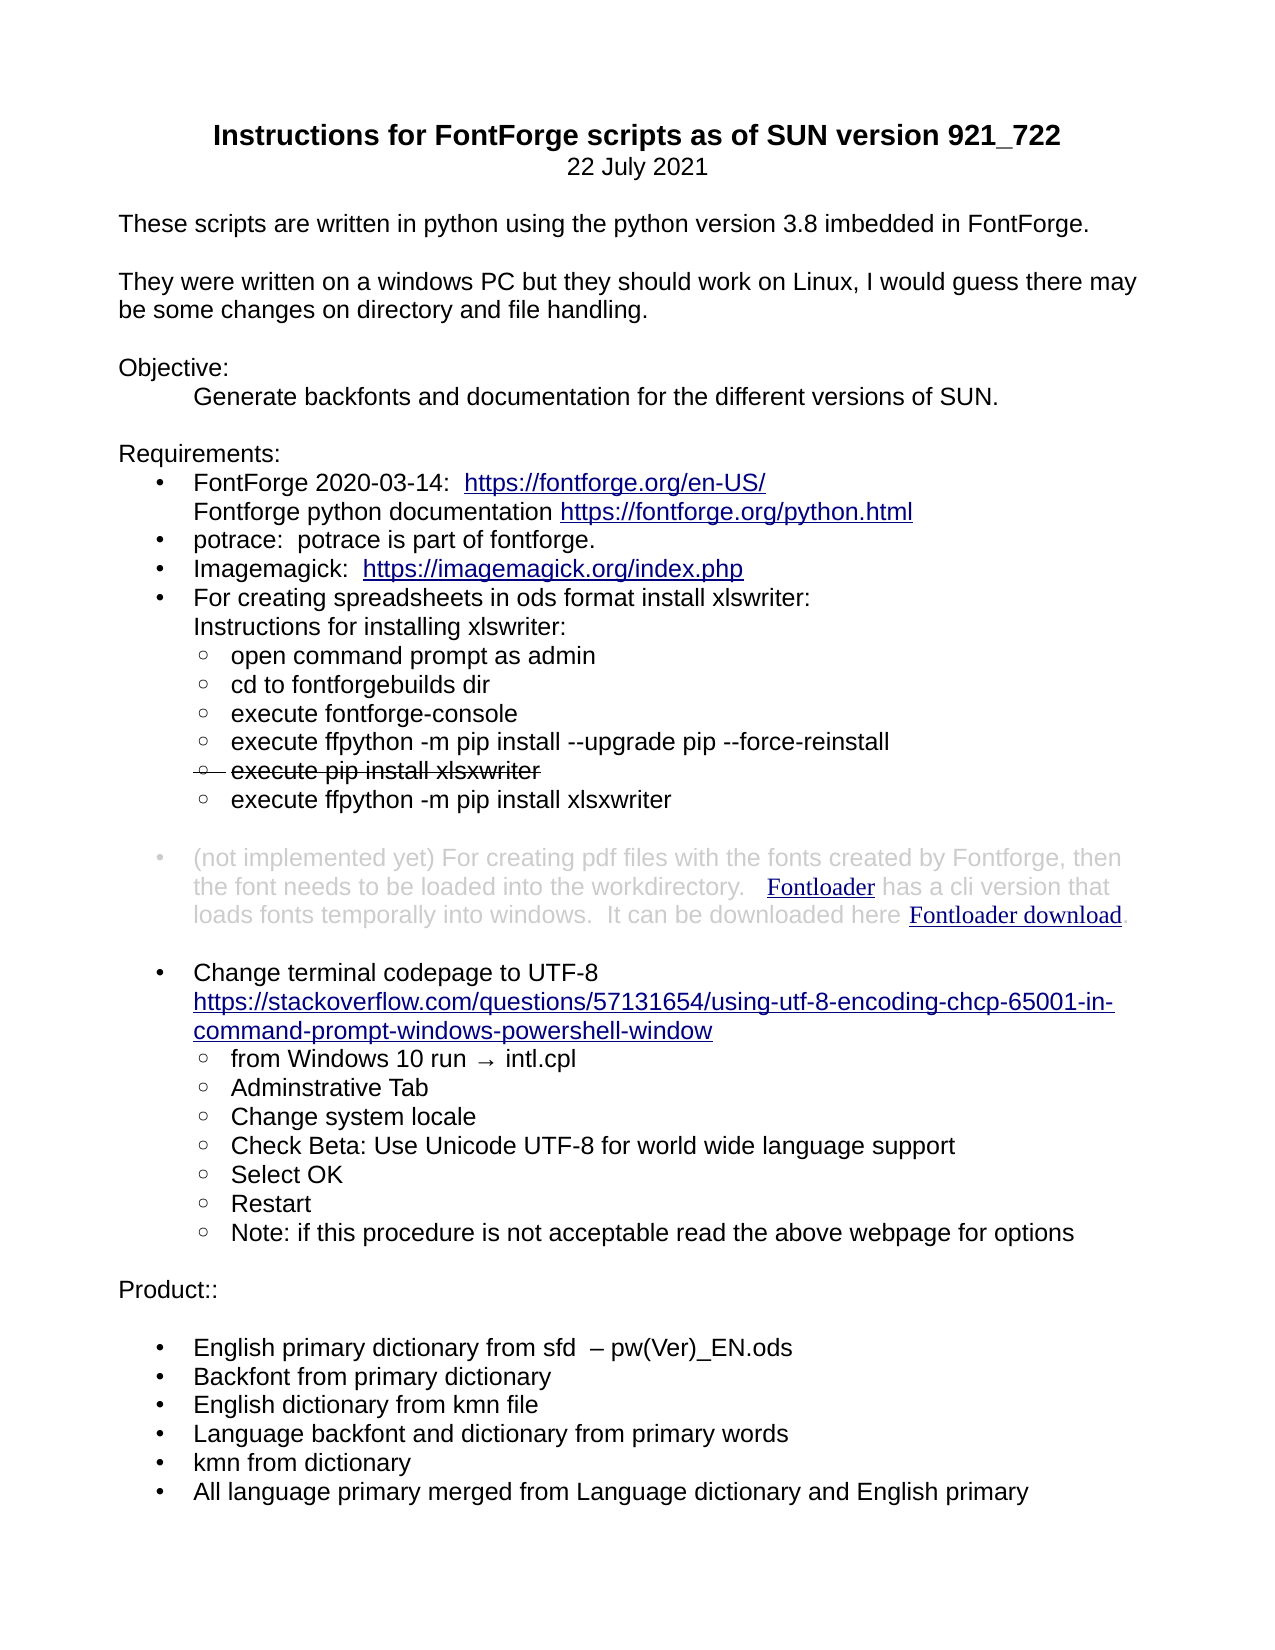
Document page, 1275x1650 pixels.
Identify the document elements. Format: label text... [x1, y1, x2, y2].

list kmn from dictionary [156, 1448, 1157, 1477]
list Language backfont and dictionary from primary words [156, 1419, 1157, 1448]
text Instructions for installing xlswriter: [118, 612, 1157, 641]
text Product:: [118, 1275, 1157, 1304]
list Check Beta: Use Unicode UTF-8 for world wide language support [193, 1131, 1157, 1160]
list (not implemented yet) For creating pdf files with the fonts created by Fontforge, then the font needs to be loaded into the workdirectory. Fontloader has a cli version that loads fonts temporally into windows. It can be downloaded here Fontloader download. [156, 843, 1157, 929]
list potrace: potrace is part of fontforge. [156, 526, 1157, 554]
list Restart [193, 1189, 1157, 1217]
list Note: if this procedure is not acceptable read the above webpage for options [193, 1217, 1157, 1246]
text Requirements: [118, 439, 1157, 468]
list Change terminal codepage to UTF-8 [156, 958, 1157, 987]
list https://stackoverflow.com/questions/57131654/using-utf-8-encoding-chcp-65001-in-command-prompt-windows-powershell-window [156, 987, 1157, 1044]
text 22 July 2021 [118, 152, 1157, 180]
text They were written on a windows PC but they should work on Linux, I would guess there may be some changes on directory and file handling. [118, 267, 1157, 324]
text Generate backfonts and documentation for the different versions of SUN. [118, 382, 1157, 410]
list execute pip install xlsxwriter [193, 756, 1157, 785]
list Imagemagick: https://imagemagick.org/index.php [156, 554, 1157, 583]
list Adminstrative Tab [193, 1073, 1157, 1102]
list execute fontforge-console [193, 698, 1157, 727]
list Change system locale [193, 1102, 1157, 1131]
list FontForge 2020-03-14: https://fontforge.org/en-US/ [156, 468, 1157, 497]
list execute ffpython -m pip install xlsxwriter [193, 785, 1157, 814]
list For creating spreadsheets in ods format install xlswriter: [156, 583, 1157, 612]
list Select OK [193, 1160, 1157, 1189]
text Objective: [118, 353, 1157, 382]
list All language primary merged from Language dictionary and English primary [156, 1477, 1157, 1506]
list cd to fontforgebuilds dir [193, 670, 1157, 698]
list English primary dictionary from sfd – pw(Ver)_EN.ods [156, 1333, 1157, 1361]
list from Windows 10 run → intl.cpl [193, 1044, 1157, 1073]
list execute ffpython -m pip install --upgrade pip --force-reinstall [193, 727, 1157, 756]
text These scripts are written in python using the python version 3.8 imbedded in FontForge. [118, 209, 1157, 238]
list open command prompt as admin [193, 641, 1157, 670]
list English dictionary from kmn file [156, 1390, 1157, 1419]
text Fontforge python documentation https://fontforge.org/python.html [192, 497, 1157, 526]
list Backfont from primary dictionary [156, 1361, 1157, 1390]
text Instructions for FontForge scripts as of SUN version 921_722 [118, 118, 1157, 152]
